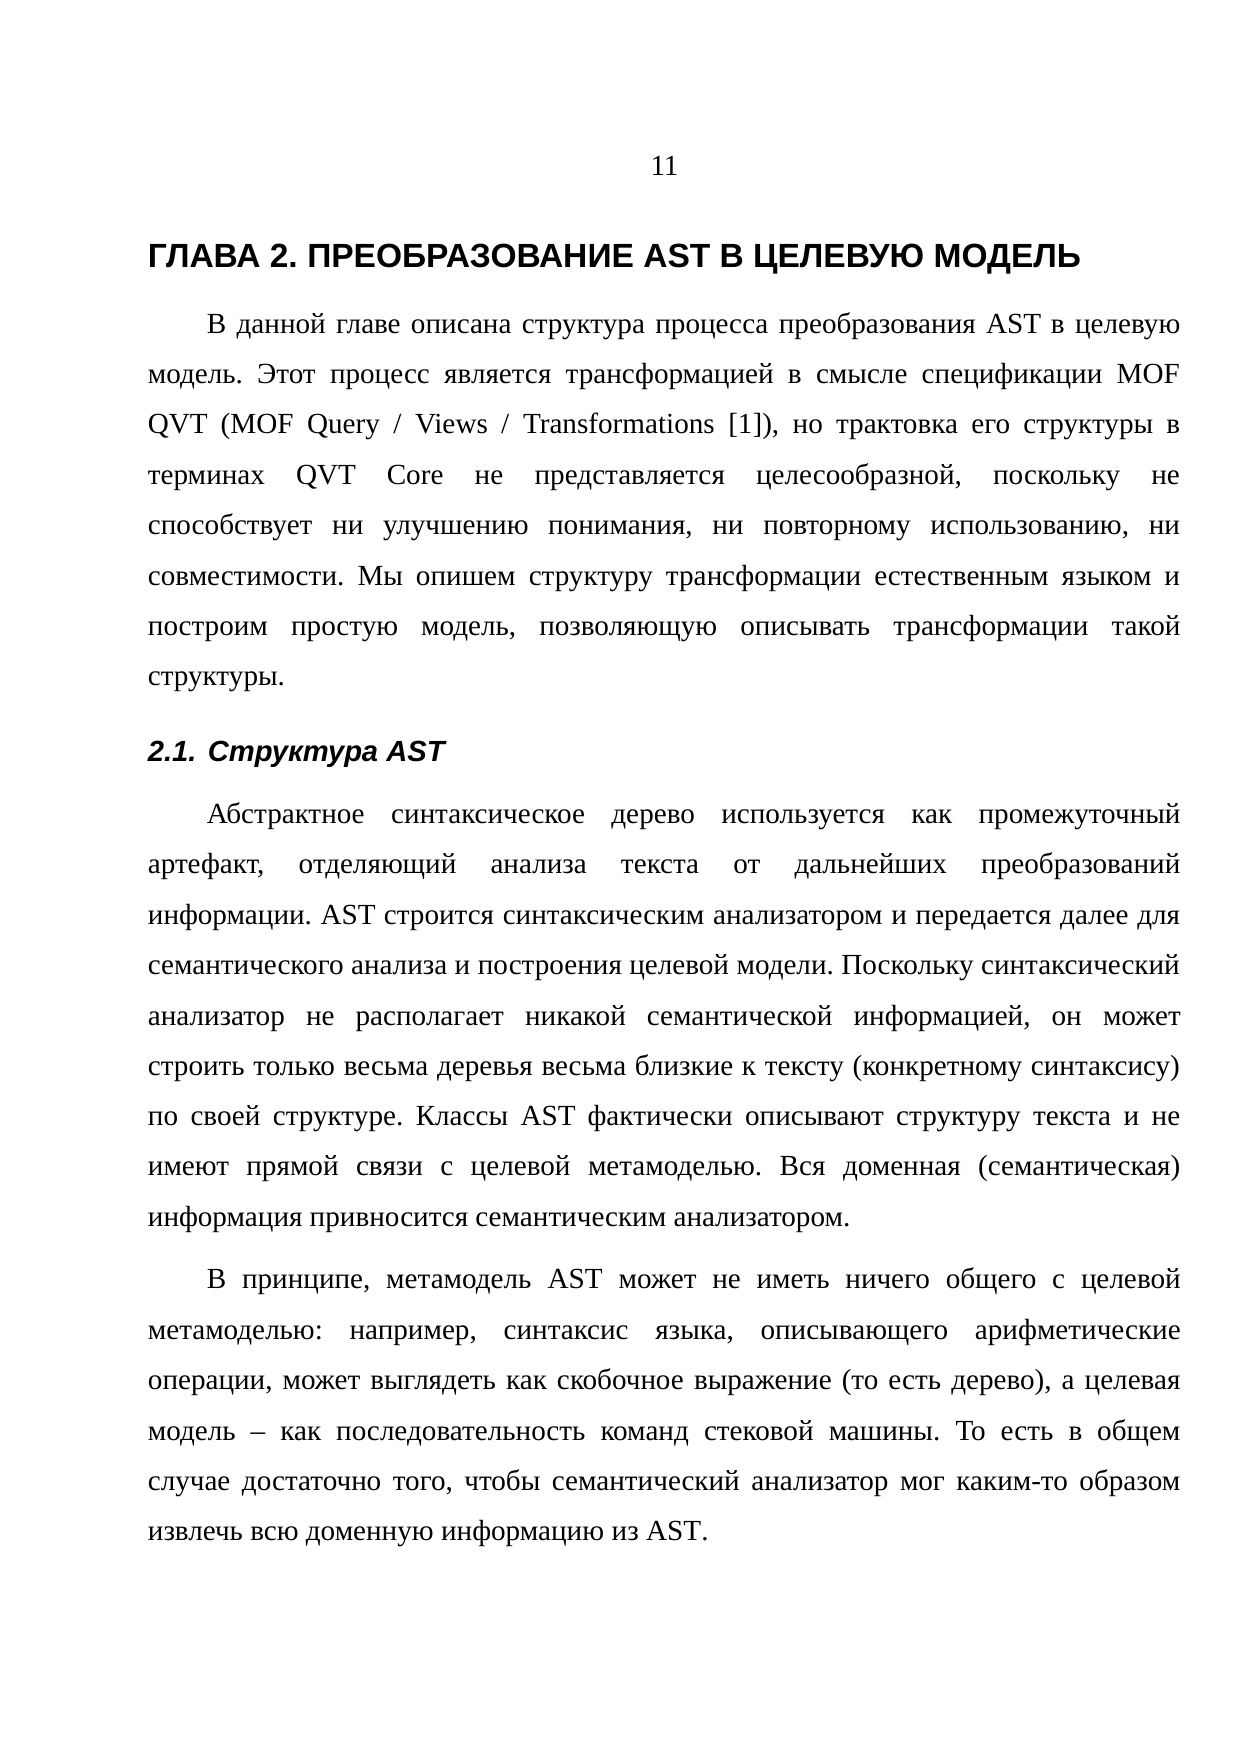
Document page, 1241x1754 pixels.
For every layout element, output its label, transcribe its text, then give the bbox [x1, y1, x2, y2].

subtitle Преобразование AST в целевую модель [148, 236, 1181, 274]
text Абстрактное синтаксическое дерево используется как промежуточный артефакт, отделяющий анализа текста от дальнейших преобразований информации. AST строится синтаксическим анализатором и передается далее для семантического анализа и построения целевой модели. Поскольку синтаксический анализатор не располагает никакой семантической информацией, он может строить только весьма деревья весьма близкие к тексту (конкретному синтаксису) по своей структуре. Классы AST фактически описывают структуру текста и не имеют прямой связи с целевой метамоделью. Вся доменная (семантическая) информация привносится семантическим анализатором. [148, 796, 1181, 1232]
text В принципе, метамодель AST может не иметь ничего общего с целевой метамоделью: например, синтаксис языка, описывающего арифметические операции, может выглядеть как скобочное выражение (то есть дерево), а целевая модель – как последовательность команд стековой машины. То есть в общем случае достаточно того, чтобы семантический анализатор мог каким-то образом извлечь всю доменную информацию из AST. [148, 1262, 1181, 1547]
subtitle Структура AST [148, 733, 1181, 767]
text В данной главе описана структура процесса преобразования AST в целевую модель. Этот процесс является трансформацией в смысле спецификации MOF QVT (MOF Query / Views / Transformations [1]), но трактовка его структуры в терминах QVT Core не представляется целесообразной, поскольку не способствует ни улучшению понимания, ни повторному использованию, ни совместимости. Мы опишем структуру трансформации естественным языком и построим простую модель, позволяющую описывать трансформации такой структуры. [148, 306, 1181, 692]
